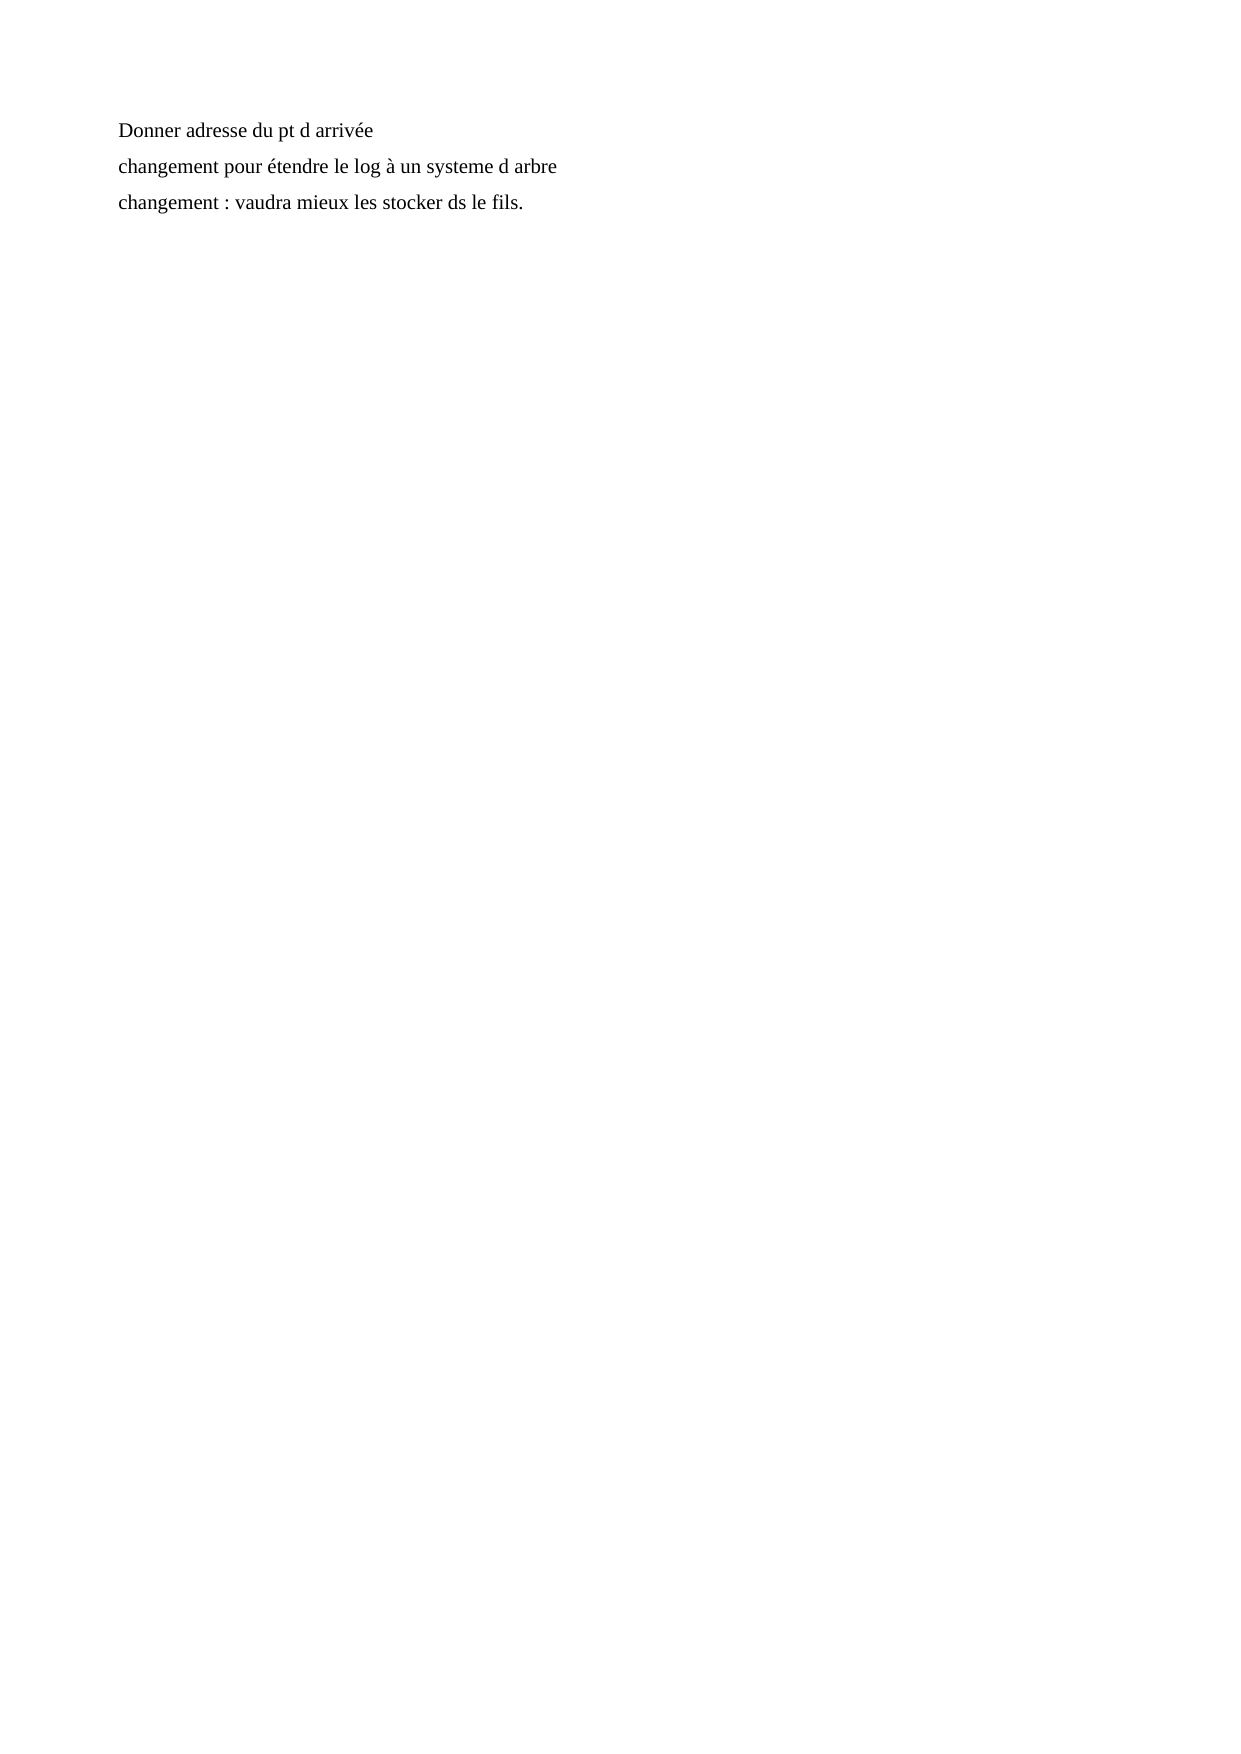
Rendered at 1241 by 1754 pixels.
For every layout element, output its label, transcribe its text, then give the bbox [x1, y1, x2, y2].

text changement : vaudra mieux les stocker ds le fils. [118, 190, 1122, 214]
text changement pour étendre le log à un systeme d arbre [118, 154, 1122, 178]
text Donner adresse du pt d arrivée [118, 118, 1122, 142]
